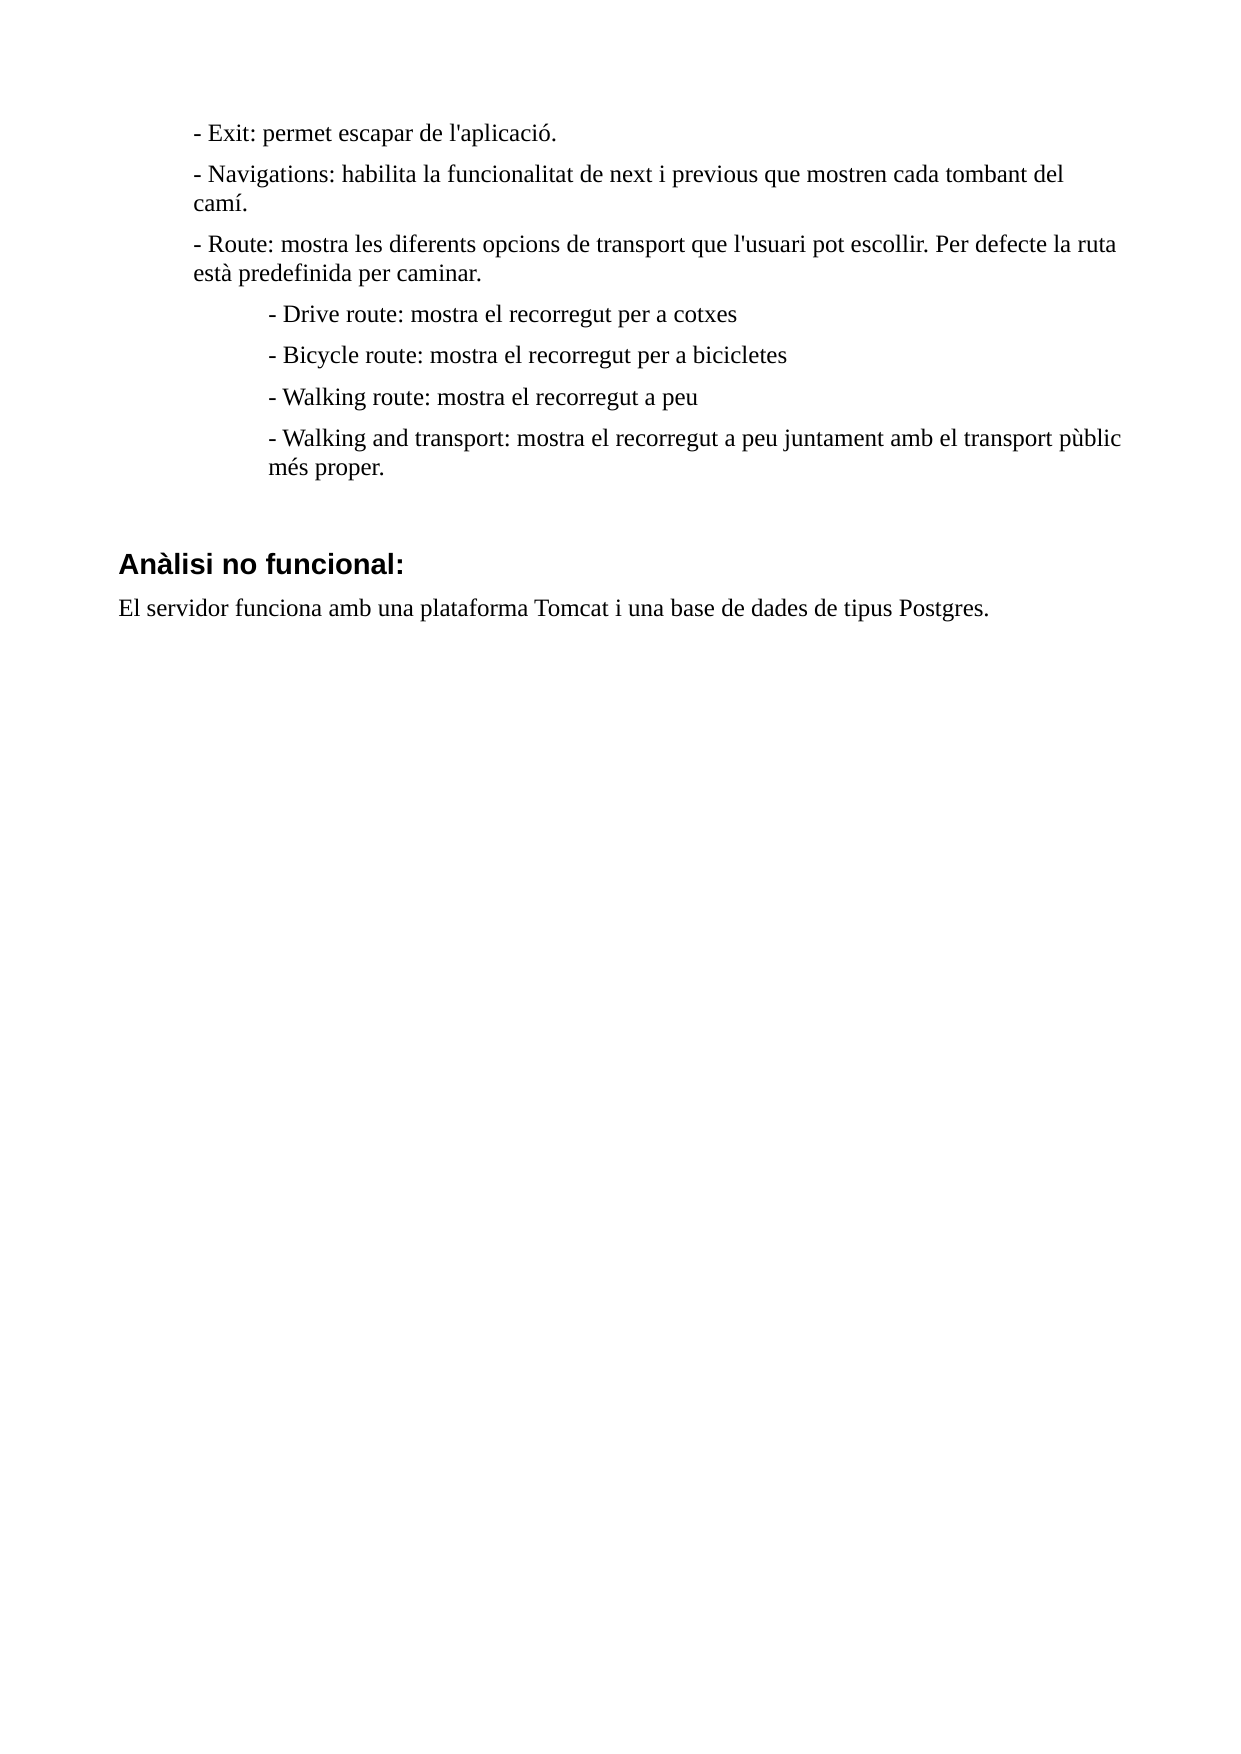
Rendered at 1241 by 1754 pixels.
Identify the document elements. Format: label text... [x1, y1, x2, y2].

text - Exit: permet escapar de l'aplicació. [118, 118, 1122, 147]
text - Bicycle route: mostra el recorregut per a bicicletes [118, 341, 1122, 369]
text - Navigations: habilita la funcionalitat de next i previous que mostren cada tombant del camí. [118, 159, 1122, 217]
text - Walking route: mostra el recorregut a peu [118, 382, 1122, 411]
subtitle Anàlisi no funcional: [118, 547, 1122, 580]
text - Route: mostra les diferents opcions de transport que l'usuari pot escollir. Per defecte la ruta està predefinida per caminar. [118, 229, 1122, 287]
text El servidor funciona amb una plataforma Tomcat i una base de dades de tipus Postgres. [118, 593, 1122, 622]
text - Walking and transport: mostra el recorregut a peu juntament amb el transport pùblic més proper. [118, 423, 1122, 481]
text - Drive route: mostra el recorregut per a cotxes [118, 299, 1122, 328]
